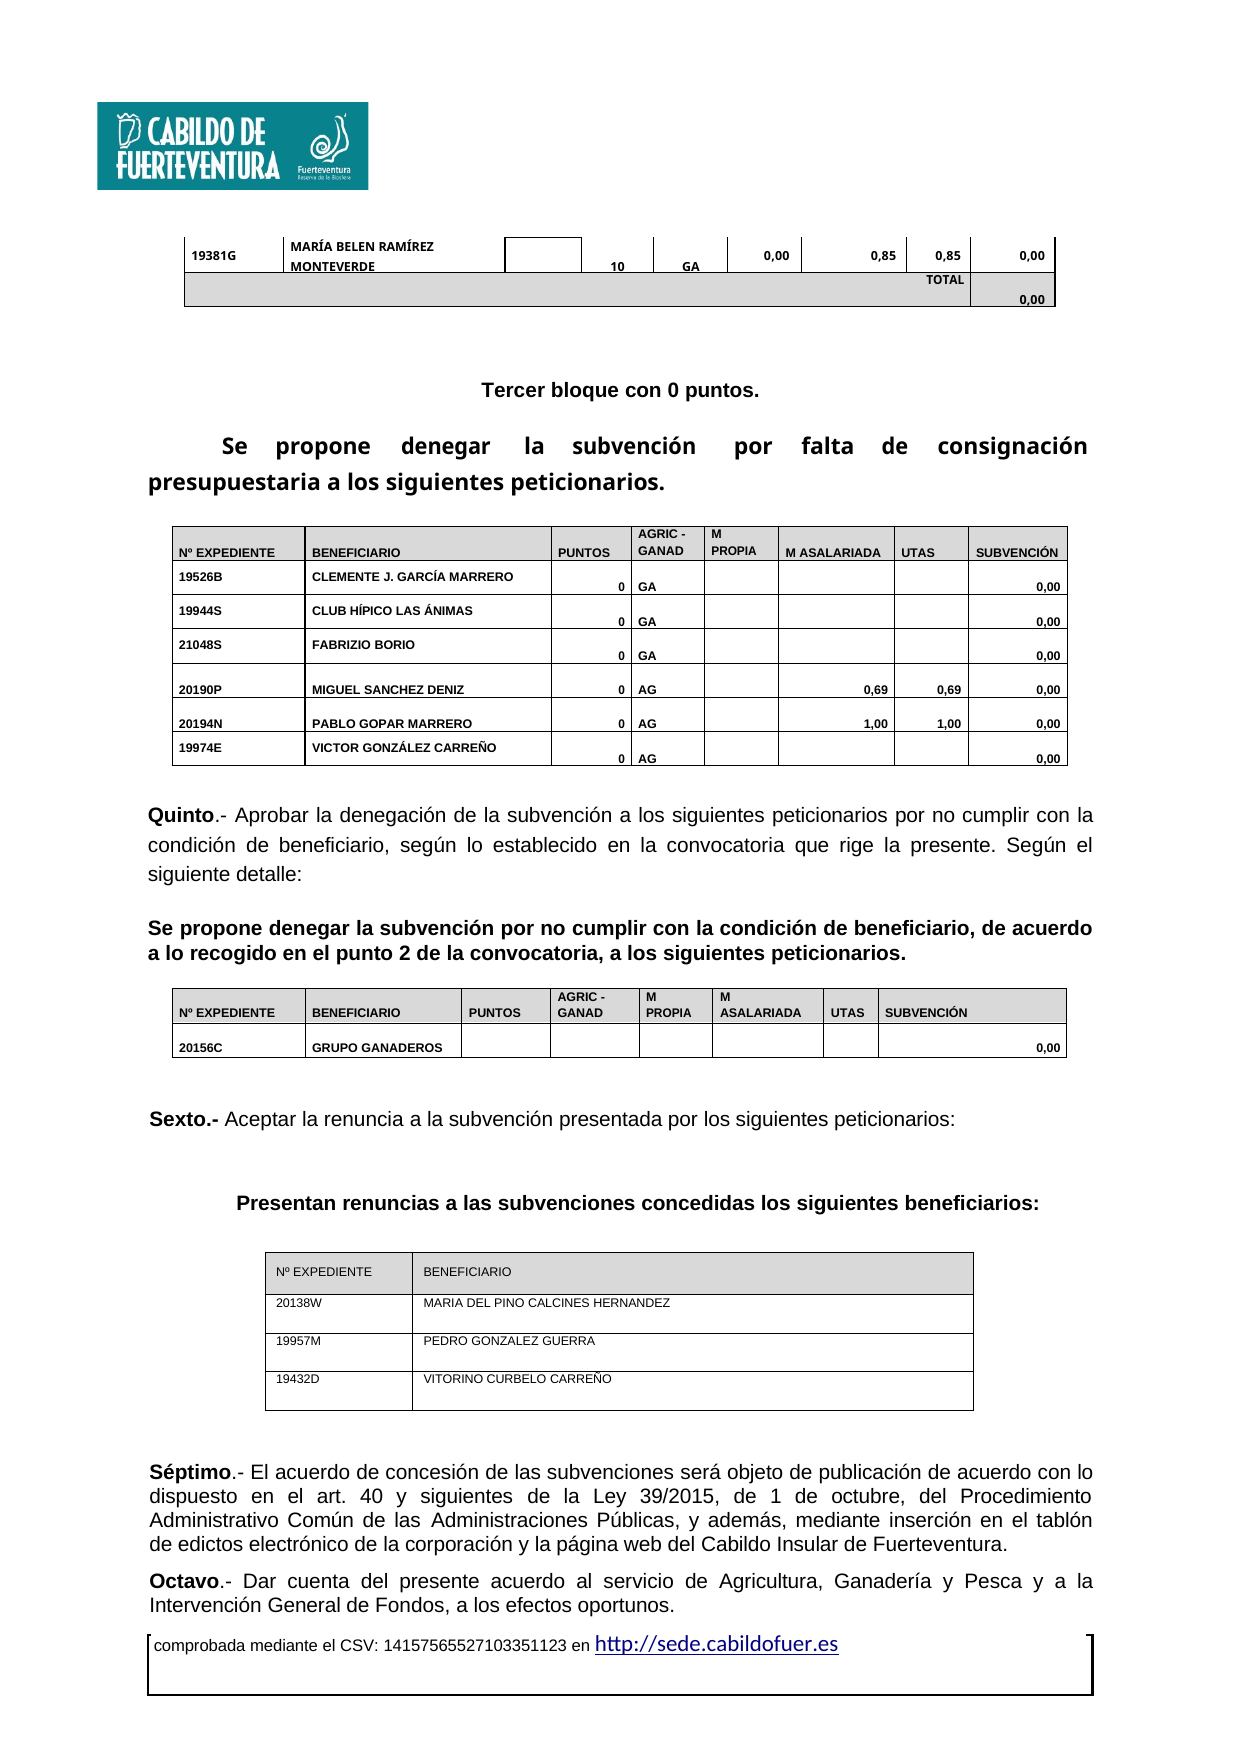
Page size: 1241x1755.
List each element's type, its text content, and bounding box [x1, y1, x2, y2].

table_cell 0,00 [969, 595, 1067, 628]
table_cell VITORINO CURBELO CARREÑO [413, 1372, 973, 1409]
table_header 10 [582, 237, 653, 272]
table_cell 0,69 [779, 664, 894, 697]
table_cell 20190P [173, 664, 304, 697]
table_cell AG [632, 664, 704, 697]
table_cell CLUB HÍPICO LAS ÁNIMAS [306, 595, 551, 628]
table_cell CLEMENTE J. GARCÍA MARRERO [306, 561, 551, 594]
table_cell 0,00 [971, 273, 1054, 306]
table_header BENEFICIARIO [306, 527, 551, 560]
table_header Nº EXPEDIENTE [173, 989, 305, 1022]
text Se propone denegar la subvención por falta de consignación presupuestaria a los siguientes peticionarios. [148, 430, 1093, 497]
table_header 0,85 [907, 237, 970, 272]
table_cell MIGUEL SANCHEZ DENIZ [306, 664, 551, 697]
table_header AGRIC - GANAD [632, 527, 704, 560]
table_header AGRIC - GANAD [551, 989, 639, 1022]
table_cell FABRIZIO BORIO [306, 629, 551, 663]
table_cell 0 [552, 698, 631, 731]
table_cell 0,00 [969, 698, 1067, 731]
table_cell 0 [552, 664, 631, 697]
table_header PUNTOS [552, 527, 631, 560]
table_cell [824, 1024, 878, 1057]
table_cell 20194N [173, 698, 304, 731]
table_cell AG [632, 698, 704, 731]
table_header UTAS [895, 527, 968, 560]
table_cell VICTOR GONZÁLEZ CARREÑO [306, 732, 551, 765]
table_header M PROPIA [705, 527, 778, 560]
table_cell [640, 1024, 712, 1057]
text Octavo.- Dar cuenta del presente acuerdo al servicio de Agricultura, Ganadería y Pesca y a la Intervención General de Fondos, a los efectos oportunos. [149, 1568, 1093, 1617]
table_header Nº EXPEDIENTE [173, 527, 304, 560]
table_cell 0,00 [879, 1024, 1066, 1057]
table_header M ASALARIADA [779, 527, 894, 560]
text Se propone denegar la subvención por no cumplir con la condición de beneficiario, de acuerdo a lo recogido en el punto 2 de la convocatoria, a los siguientes peticionarios. [148, 916, 1093, 964]
table_header M PROPIA [640, 989, 712, 1022]
table_cell [779, 561, 894, 594]
table_cell 20156C [173, 1024, 305, 1057]
table_cell 0 [552, 595, 631, 628]
table_header PUNTOS [462, 989, 550, 1022]
table_cell [551, 1024, 639, 1057]
table_cell [705, 664, 778, 697]
table_cell [779, 595, 894, 628]
table_header Nº EXPEDIENTE [266, 1253, 412, 1294]
table_header UTAS [824, 989, 878, 1022]
table_cell [705, 698, 778, 731]
table_cell 0,00 [969, 629, 1067, 663]
table_cell PABLO GOPAR MARRERO [306, 698, 551, 731]
table_cell 0 [552, 732, 631, 765]
table_cell [895, 629, 968, 663]
table_header 19381G [185, 237, 283, 272]
table_cell 0 [552, 629, 631, 663]
table_cell 0,00 [969, 664, 1067, 697]
table_cell GA [632, 629, 704, 663]
table_cell MARIA DEL PINO CALCINES HERNANDEZ [413, 1295, 973, 1333]
table_header BENEFICIARIO [306, 989, 461, 1022]
table_header [506, 238, 581, 272]
table_cell 21048S [173, 629, 304, 663]
table_cell 0 [552, 561, 631, 594]
table_cell AG [632, 732, 704, 765]
table_header 0,00 [728, 237, 801, 272]
table_cell GA [632, 595, 704, 628]
text Séptimo.- El acuerdo de concesión de las subvenciones será objeto de publicación de acuerdo con lo dispuesto en el art. 40 y siguientes de la Ley 39/2015, de 1 de octubre, del Procedimiento Administrativo Común de las Administraciones Públicas, y además, mediante inserción en el tablón de edictos electrónico de la corporación y la página web del Cabildo Insular de Fuerteventura. [149, 1459, 1093, 1556]
table_cell 0,69 [895, 664, 968, 697]
table_cell [705, 732, 778, 765]
table_cell [895, 595, 968, 628]
table_header 0,00 [971, 237, 1054, 272]
table_cell [705, 561, 778, 594]
table_header MARÍA BELEN RAMÍREZ MONTEVERDE [284, 237, 504, 272]
subtitle Tercer bloque con 0 puntos. [390, 378, 851, 402]
table_cell 19432D [266, 1372, 412, 1409]
table_cell 0,00 [969, 561, 1067, 594]
table_cell TOTAL [185, 273, 970, 306]
table_header SUBVENCIÓN [879, 989, 1066, 1022]
table_header M ASALARIADA [713, 989, 823, 1022]
table_cell [779, 732, 894, 765]
text Quinto.- Aprobar la denegación de la subvención a los siguientes peticionarios por no cumplir con la condición de beneficiario, según lo establecido en la convocatoria que rige la presente. Según el siguiente detalle: [148, 803, 1093, 886]
table_cell 19526B [173, 561, 304, 594]
table_header BENEFICIARIO [413, 1253, 973, 1294]
text Presentan renuncias a las subvenciones concedidas los siguientes beneficiarios: [236, 1191, 1107, 1215]
table_cell GA [632, 561, 704, 594]
table_cell GRUPO GANADEROS [306, 1024, 461, 1057]
table_cell [705, 595, 778, 628]
table_cell 1,00 [895, 698, 968, 731]
table_cell 19944S [173, 595, 304, 628]
table_cell [779, 629, 894, 663]
table_header SUBVENCIÓN [969, 527, 1067, 560]
table_header 0,85 [802, 237, 906, 272]
picture [97, 102, 369, 190]
table_cell [462, 1024, 550, 1057]
table_cell 1,00 [779, 698, 894, 731]
table_cell 0,00 [969, 732, 1067, 765]
table_header GA [654, 237, 727, 272]
table_cell 19957M [266, 1334, 412, 1371]
table_cell [895, 732, 968, 765]
table_cell PEDRO GONZALEZ GUERRA [413, 1334, 973, 1371]
table_cell [713, 1024, 823, 1057]
text Sexto.- Aceptar la renuncia a la subvención presentada por los siguientes peticionarios: [149, 1107, 1107, 1131]
table_cell 19974E [173, 732, 304, 765]
table_cell 20138W [266, 1295, 412, 1333]
table_cell [705, 629, 778, 663]
table_cell [895, 561, 968, 594]
